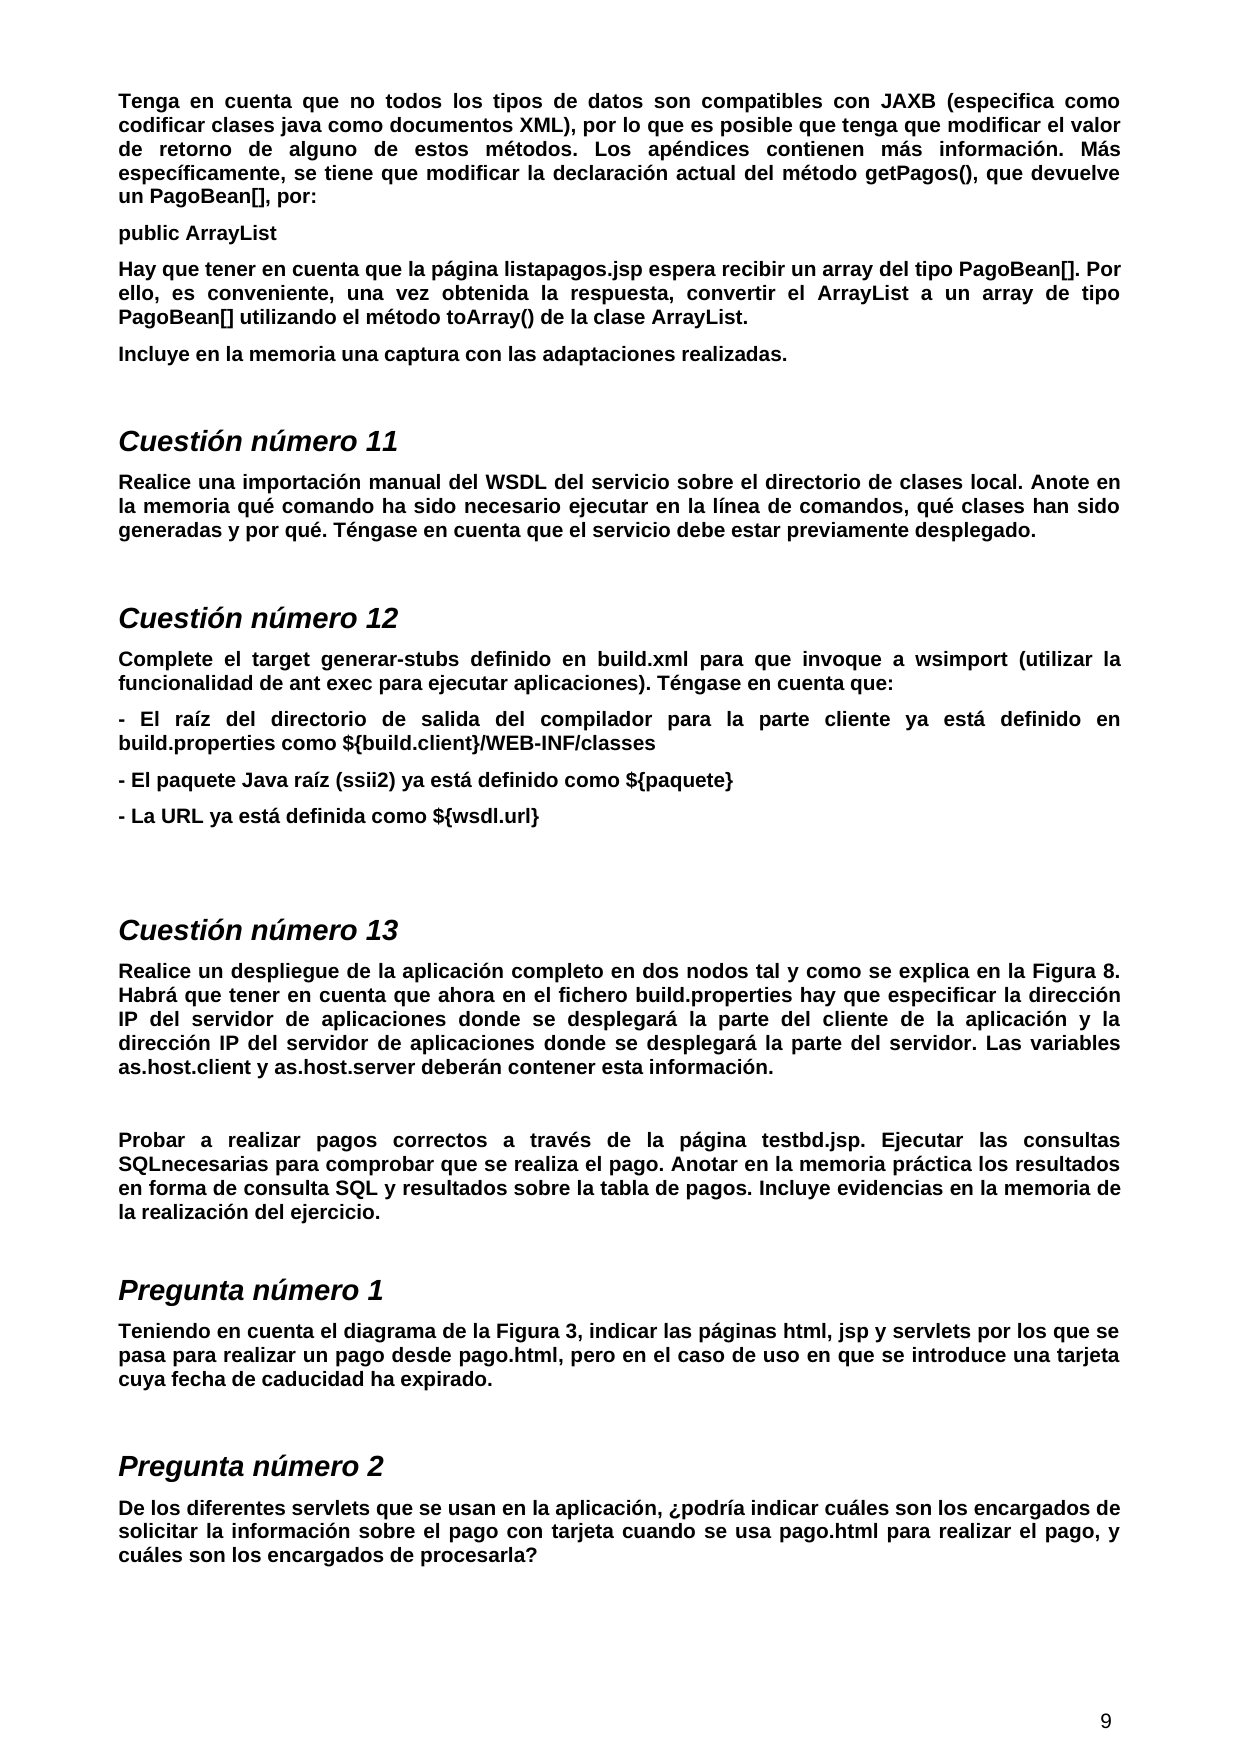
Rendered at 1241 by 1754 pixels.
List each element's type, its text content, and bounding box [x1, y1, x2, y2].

subtitle Teniendo en cuenta el diagrama de la Figura 3, indicar las páginas html, jsp y servlets por los que se pasa para realizar un pago desde pago.html, pero en el caso de uso en que se introduce una tarjeta cuya fecha de caducidad ha expirado. [118, 1319, 1122, 1391]
subtitle Cuestión número 11 [118, 424, 1122, 458]
subtitle Pregunta número 2 [118, 1449, 1122, 1483]
subtitle Hay que tener en cuenta que la página listapagos.jsp espera recibir un array del tipo PagoBean[]. Por ello, es conveniente, una vez obtenida la respuesta, convertir el ArrayList a un array de tipo PagoBean[] utilizando el método toArray() de la clase ArrayList. [118, 257, 1122, 329]
subtitle Realice un despliegue de la aplicación completo en dos nodos tal y como se explica en la Figura 8. Habrá que tener en cuenta que ahora en el fichero build.properties hay que especificar la dirección IP del servidor de aplicaciones donde se desplegará la parte del cliente de la aplicación y la dirección IP del servidor de aplicaciones donde se desplegará la parte del servidor. Las variables as.host.client y as.host.server deberán contener esta información. [118, 959, 1122, 1079]
subtitle Pregunta número 1 [118, 1273, 1122, 1306]
subtitle Probar a realizar pagos correctos a través de la página testbd.jsp. Ejecutar las consultas SQLnecesarias para comprobar que se realiza el pago. Anotar en la memoria práctica los resultados en forma de consulta SQL y resultados sobre la tabla de pagos. Incluye evidencias en la memoria de la realización del ejercicio. [118, 1128, 1122, 1224]
subtitle Tenga en cuenta que no todos los tipos de datos son compatibles con JAXB (especifica como codificar clases java como documentos XML), por lo que es posible que tenga que modificar el valor de retorno de alguno de estos métodos. Los apéndices contienen más información. Más específicamente, se tiene que modificar la declaración actual del método getPagos(), que devuelve un PagoBean[], por: [118, 88, 1122, 208]
subtitle De los diferentes servlets que se usan en la aplicación, ¿podría indicar cuáles son los encargados de solicitar la información sobre el pago con tarjeta cuando se usa pago.html para realizar el pago, y cuáles son los encargados de procesarla? [118, 1495, 1122, 1567]
subtitle - La URL ya está definida como ${wsdl.url} [118, 804, 1122, 828]
subtitle Cuestión número 13 [118, 913, 1122, 947]
subtitle - El raíz del directorio de salida del compilador para la parte cliente ya está definido en build.properties como ${build.client}/WEB-INF/classes [118, 707, 1122, 755]
subtitle Incluye en la memoria una captura con las adaptaciones realizadas. [118, 342, 1122, 366]
subtitle Cuestión número 12 [118, 601, 1122, 634]
subtitle public ArrayList [118, 221, 1122, 245]
subtitle - El paquete Java raíz (ssii2) ya está definido como ${paquete} [118, 767, 1122, 791]
subtitle Realice una importación manual del WSDL del servicio sobre el directorio de clases local. Anote en la memoria qué comando ha sido necesario ejecutar en la línea de comandos, qué clases han sido generadas y por qué. Téngase en cuenta que el servicio debe estar previamente desplegado. [118, 470, 1122, 542]
subtitle Complete el target generar-stubs definido en build.xml para que invoque a wsimport (utilizar la funcionalidad de ant exec para ejecutar aplicaciones). Téngase en cuenta que: [118, 647, 1122, 694]
